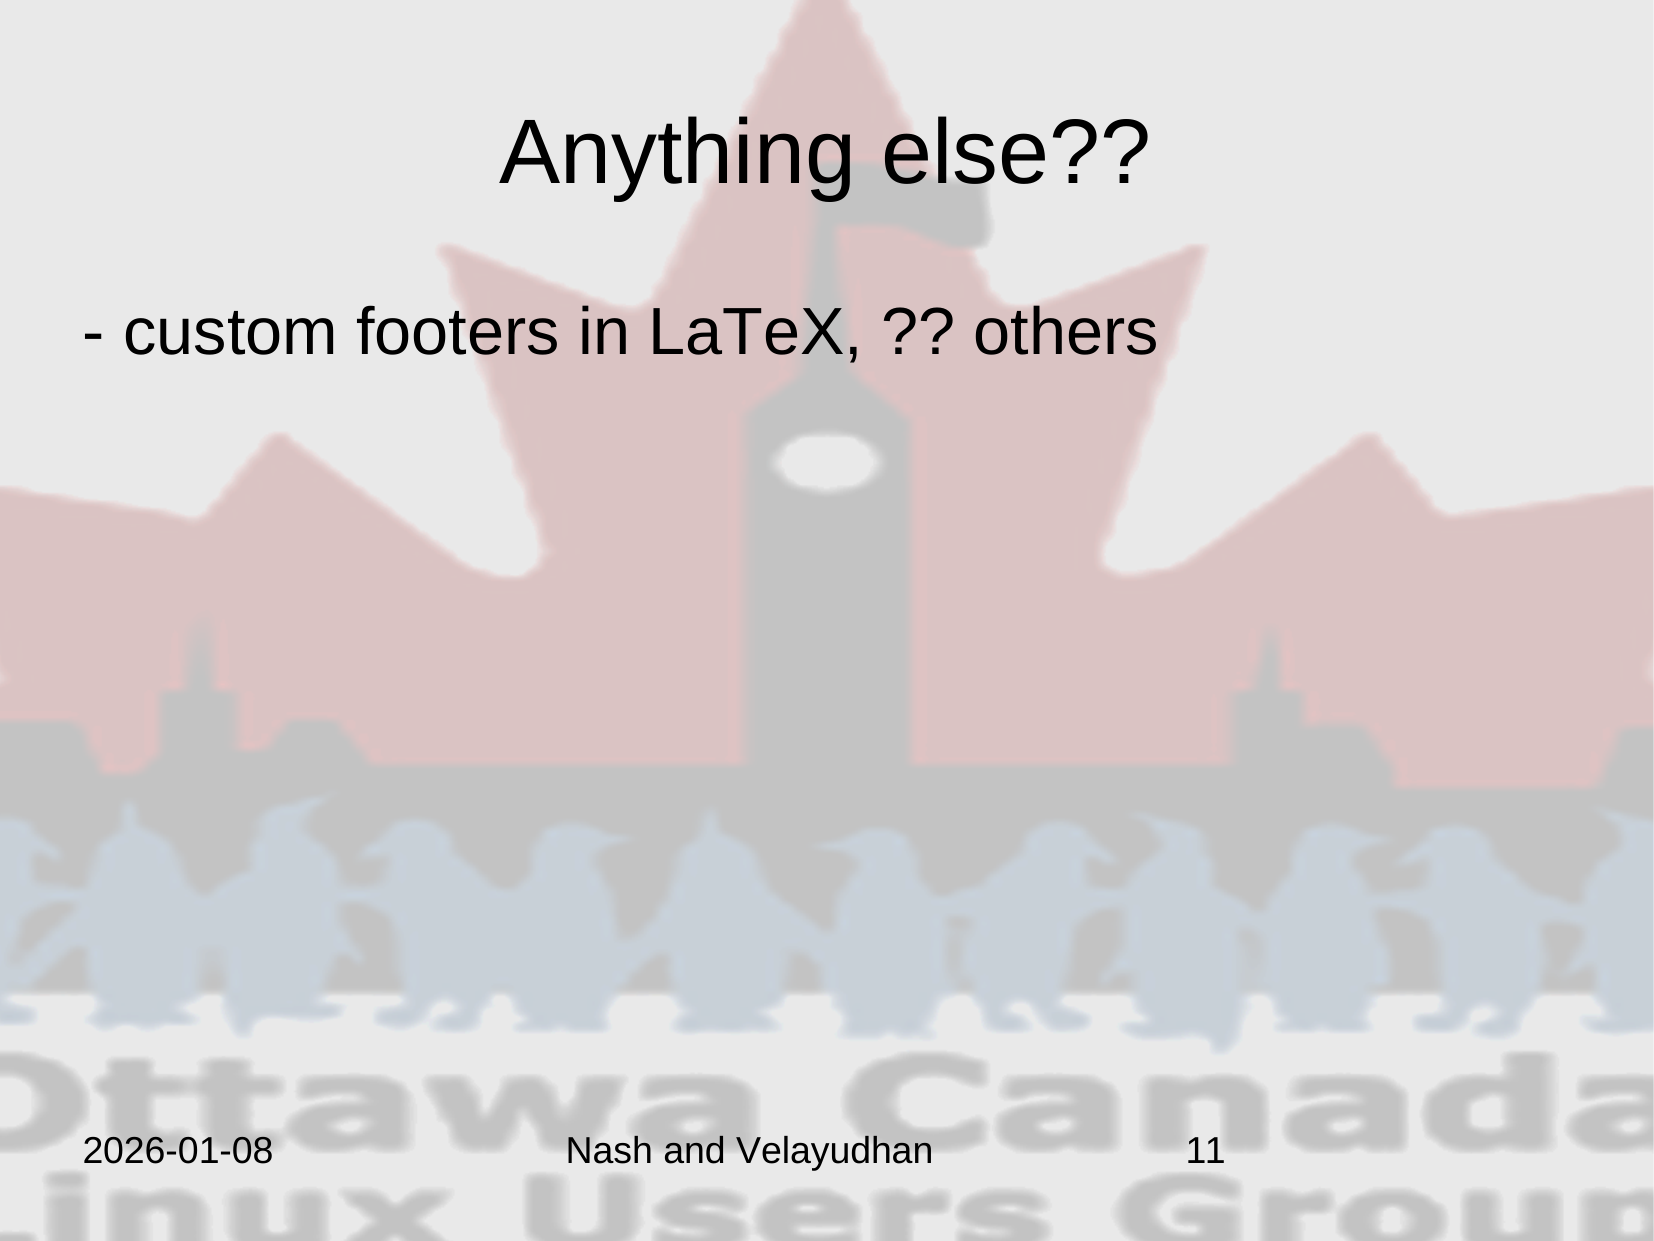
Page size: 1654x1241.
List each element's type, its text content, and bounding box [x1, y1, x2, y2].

picture [0, 0, 1654, 1241]
list - custom footers in LaTeX, ?? others [82, 290, 1570, 1009]
title Anything else?? [82, 49, 1570, 256]
